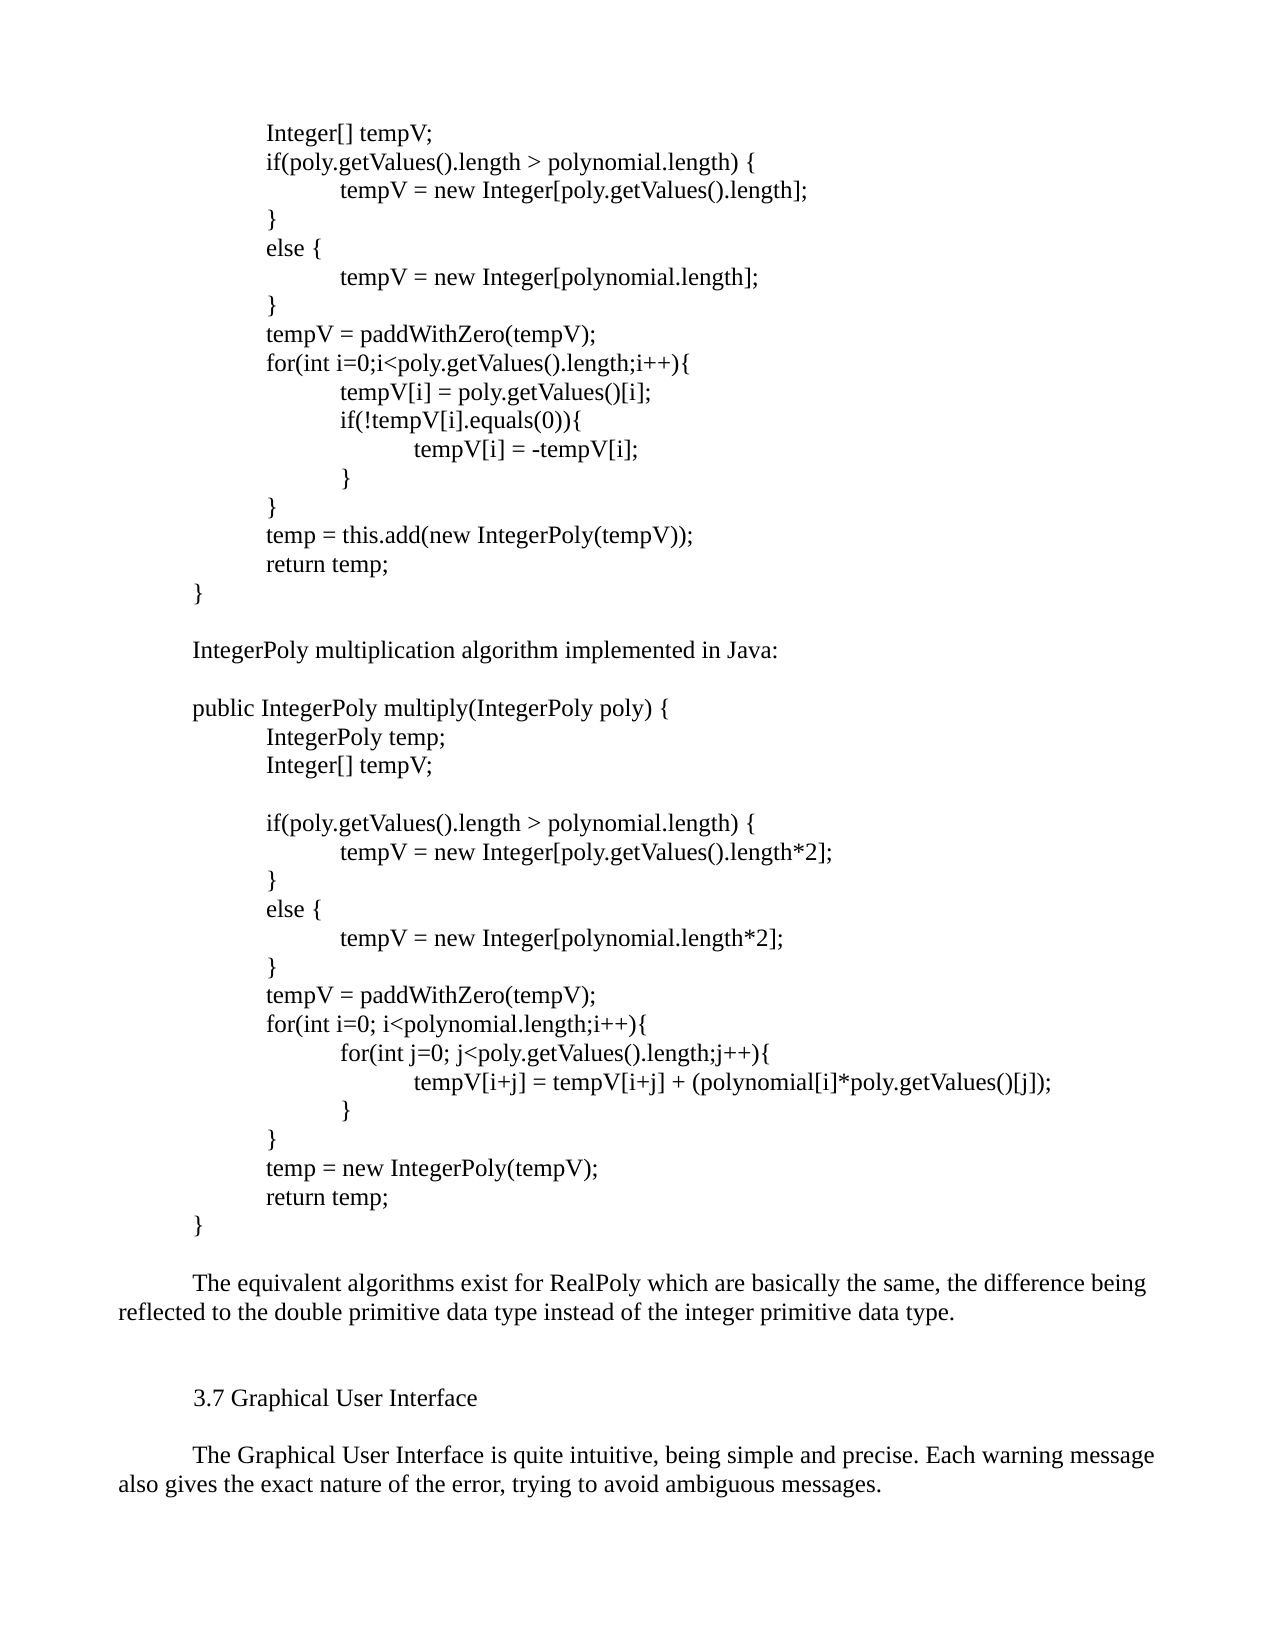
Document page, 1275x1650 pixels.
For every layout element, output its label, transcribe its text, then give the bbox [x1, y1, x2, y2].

text tempV = new Integer[poly.getValues().length*2]; [118, 837, 1157, 866]
text public IntegerPoly multiply(IntegerPoly poly) { [118, 693, 1157, 722]
text } [118, 291, 1157, 319]
text tempV[i] = poly.getValues()[i]; [118, 377, 1157, 406]
text tempV = new Integer[polynomial.length*2]; [118, 923, 1157, 952]
text } [118, 578, 1157, 607]
text } [118, 1211, 1157, 1239]
text IntegerPoly temp; [118, 722, 1157, 751]
text else { [118, 233, 1157, 262]
text else { [118, 894, 1157, 923]
text IntegerPoly multiplication algorithm implemented in Java: [118, 636, 1157, 664]
text } [118, 1124, 1157, 1153]
text } [118, 204, 1157, 233]
text tempV = paddWithZero(tempV); [118, 319, 1157, 348]
text tempV = paddWithZero(tempV); [118, 981, 1157, 1009]
text The equivalent algorithms exist for RealPoly which are basically the same, the difference being reflected to the double primitive data type instead of the integer primitive data type. [118, 1268, 1157, 1326]
text return temp; [118, 1182, 1157, 1211]
text if(poly.getValues().length > polynomial.length) { [118, 808, 1157, 837]
text return temp; [118, 549, 1157, 578]
text } [118, 463, 1157, 492]
text Integer[] tempV; [118, 118, 1157, 147]
text The Graphical User Interface is quite intuitive, being simple and precise. Each warning message also gives the exact nature of the error, trying to avoid ambiguous messages. [118, 1441, 1157, 1498]
text temp = new IntegerPoly(tempV); [118, 1153, 1157, 1182]
text if(!tempV[i].equals(0)){ [118, 406, 1157, 434]
text } [118, 866, 1157, 894]
text Integer[] tempV; [118, 751, 1157, 779]
text tempV[i] = -tempV[i]; [118, 434, 1157, 463]
text for(int i=0;i<poly.getValues().length;i++){ [118, 348, 1157, 377]
text temp = this.add(new IntegerPoly(tempV)); [118, 521, 1157, 549]
text tempV[i+j] = tempV[i+j] + (polynomial[i]*poly.getValues()[j]); [118, 1067, 1157, 1096]
text tempV = new Integer[polynomial.length]; [118, 262, 1157, 291]
text } [118, 952, 1157, 981]
text for(int i=0; i<polynomial.length;i++){ [118, 1009, 1157, 1038]
text } [118, 1096, 1157, 1124]
text } [118, 492, 1157, 521]
text for(int j=0; j<poly.getValues().length;j++){ [118, 1038, 1157, 1067]
text if(poly.getValues().length > polynomial.length) { [118, 147, 1157, 176]
text tempV = new Integer[poly.getValues().length]; [118, 176, 1157, 204]
list Graphical User Interface [193, 1383, 1157, 1412]
